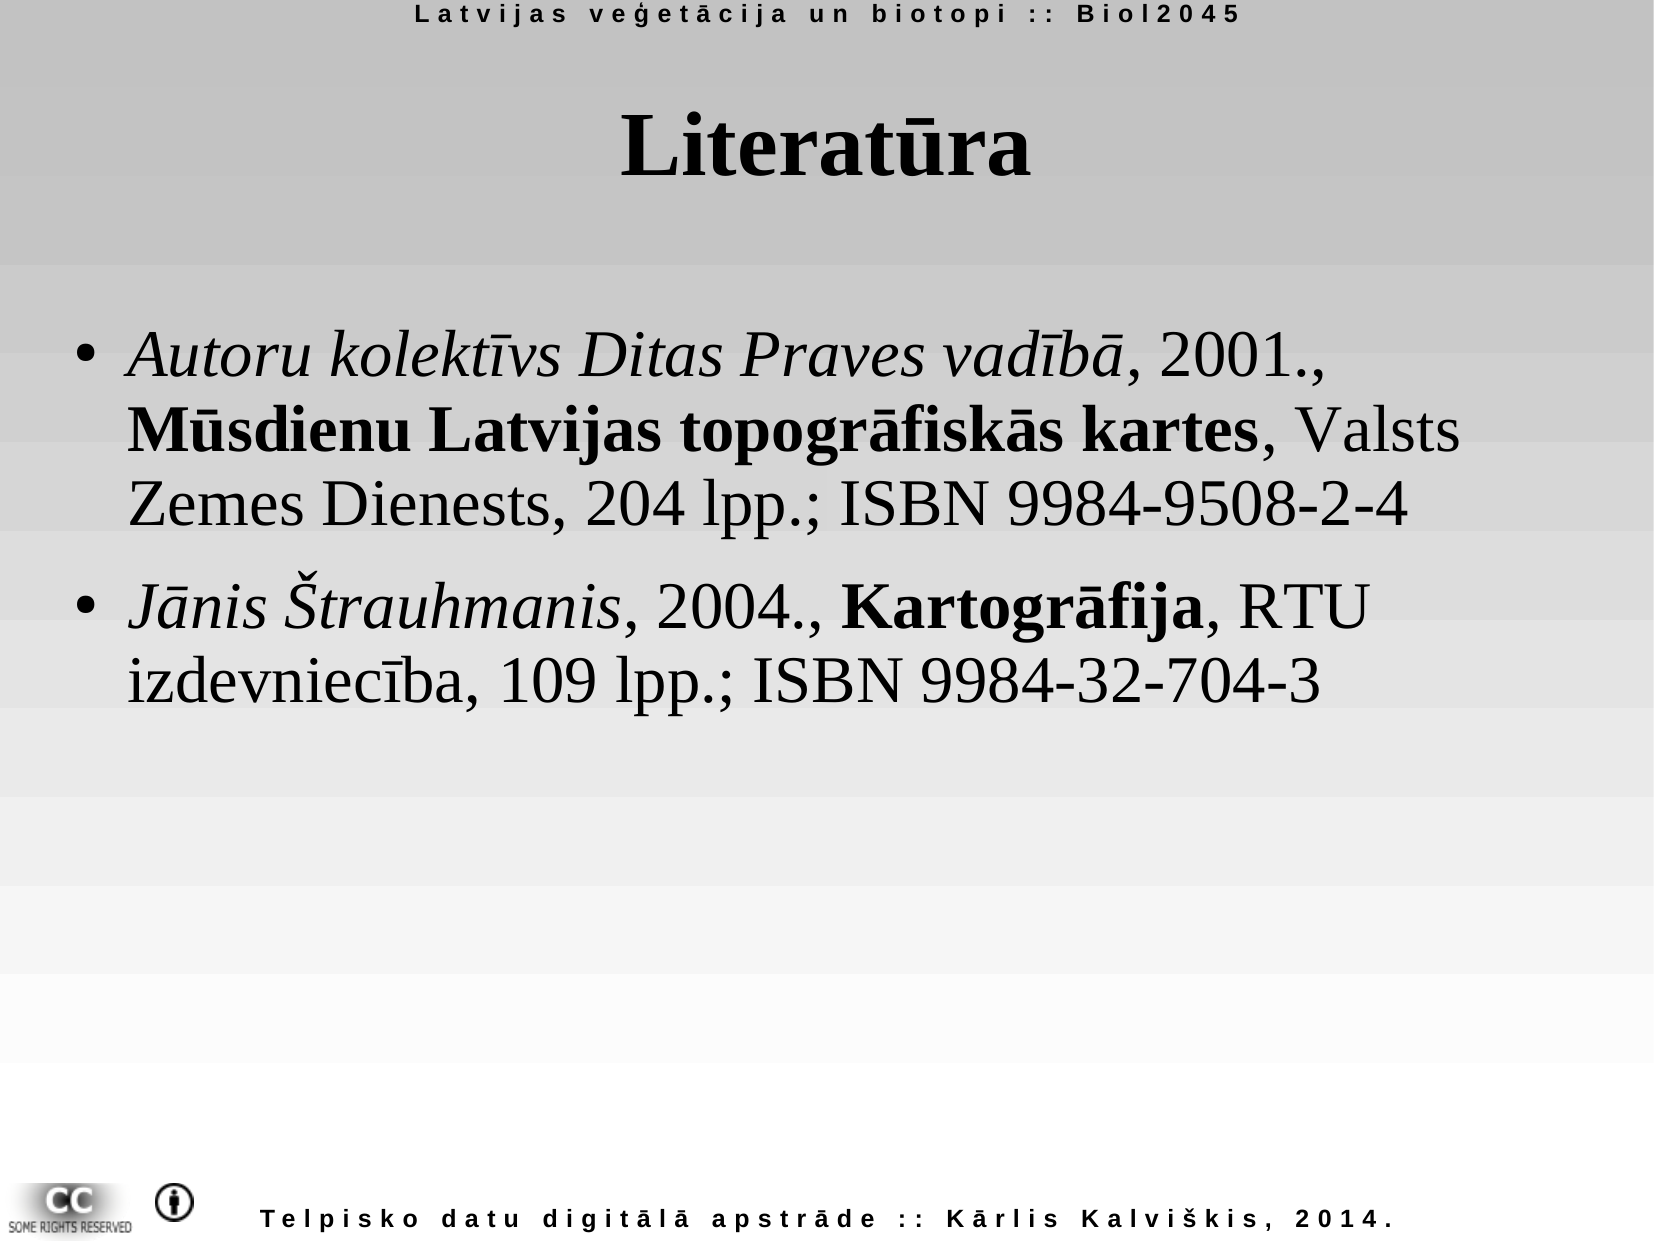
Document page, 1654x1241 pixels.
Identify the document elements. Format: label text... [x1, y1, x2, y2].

title Literatūra [0, 1, 1654, 287]
picture [0, 287, 1654, 1241]
list Autoru kolektīvs Ditas Praves vadībā, 2001., Mūsdienu Latvijas topogrāfiskās kartes, Valsts Zemes Dienests, 204 lpp.; ISBN 9984-9508-2-4 Jānis Štrauhmanis, 2004., Kartogrāfija, RTU izdevniecība, 109 lpp.; ISBN 9984-32-704-3 [56, 317, 1600, 1175]
